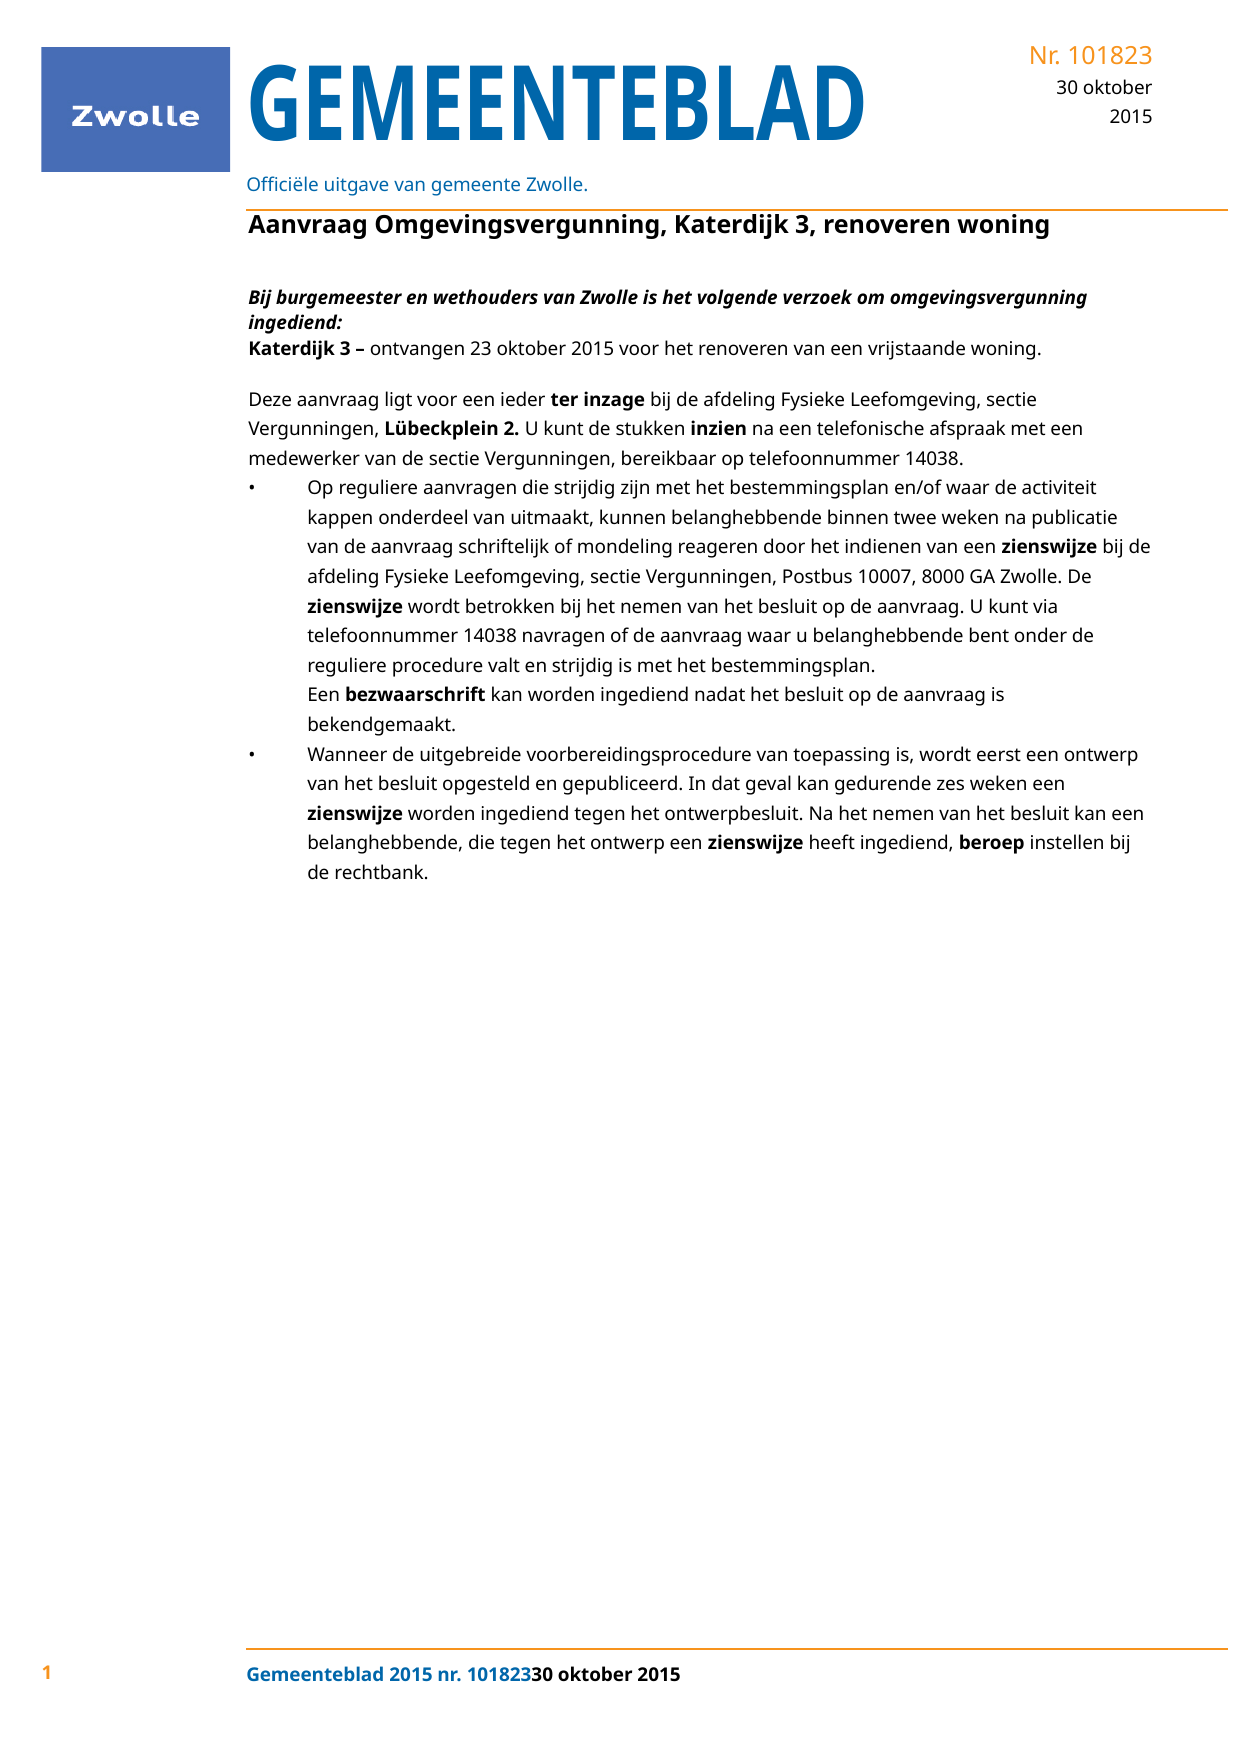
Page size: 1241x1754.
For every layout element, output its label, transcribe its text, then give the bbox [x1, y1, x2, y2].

text Bij burgemeester en wethouders van Zwolle is het volgende verzoek om omgevingsvergunning ingediend: [248, 284, 1152, 335]
list Wanneer de uitgebreide voorbereidingsprocedure van toepassing is, wordt eerst een ontwerp van het besluit opgesteld en gepubliceerd. In dat geval kan gedurende zes weken een zienswijze worden ingediend tegen het ontwerpbesluit. Na het nemen van het besluit kan een belanghebbende, die tegen het ontwerp een zienswijze heeft ingediend, beroep instellen bij de rechtbank. [248, 741, 1152, 885]
text Katerdijk 3 – ontvangen 23 oktober 2015 voor het renoveren van een vrijstaande woning. [248, 335, 1152, 361]
text Deze aanvraag ligt voor een ieder ter inzage bij de afdeling Fysieke Leefomgeving, sectie Vergunningen, Lübeckplein 2. U kunt de stukken inzien na een telefonische afspraak met een medewerker van de sectie Vergunningen, bereikbaar op telefoonnummer 14038. [248, 386, 1152, 471]
picture [41, 47, 231, 172]
list Een bezwaarschrift kan worden ingediend nadat het besluit op de aanvraag is bekendgemaakt. [248, 682, 1152, 737]
list Op reguliere aanvragen die strijdig zijn met het bestemmingsplan en/of waar de activiteit kappen onderdeel van uitmaakt, kunnen belanghebbende binnen twee weken na publicatie van de aanvraag schriftelijk of mondeling reageren door het indienen van een zienswijze bij de afdeling Fysieke Leefomgeving, sectie Vergunningen, Postbus 10007, 8000 GA Zwolle. De zienswijze wordt betrokken bij het nemen van het besluit op de aanvraag. U kunt via telefoonnummer 14038 navragen of de aanvraag waar u belanghebbende bent onder de reguliere procedure valt en strijdig is met het bestemmingsplan. [248, 474, 1152, 678]
text Aanvraag Omgevingsvergunning, Katerdijk 3, renoveren woning [248, 211, 1152, 241]
